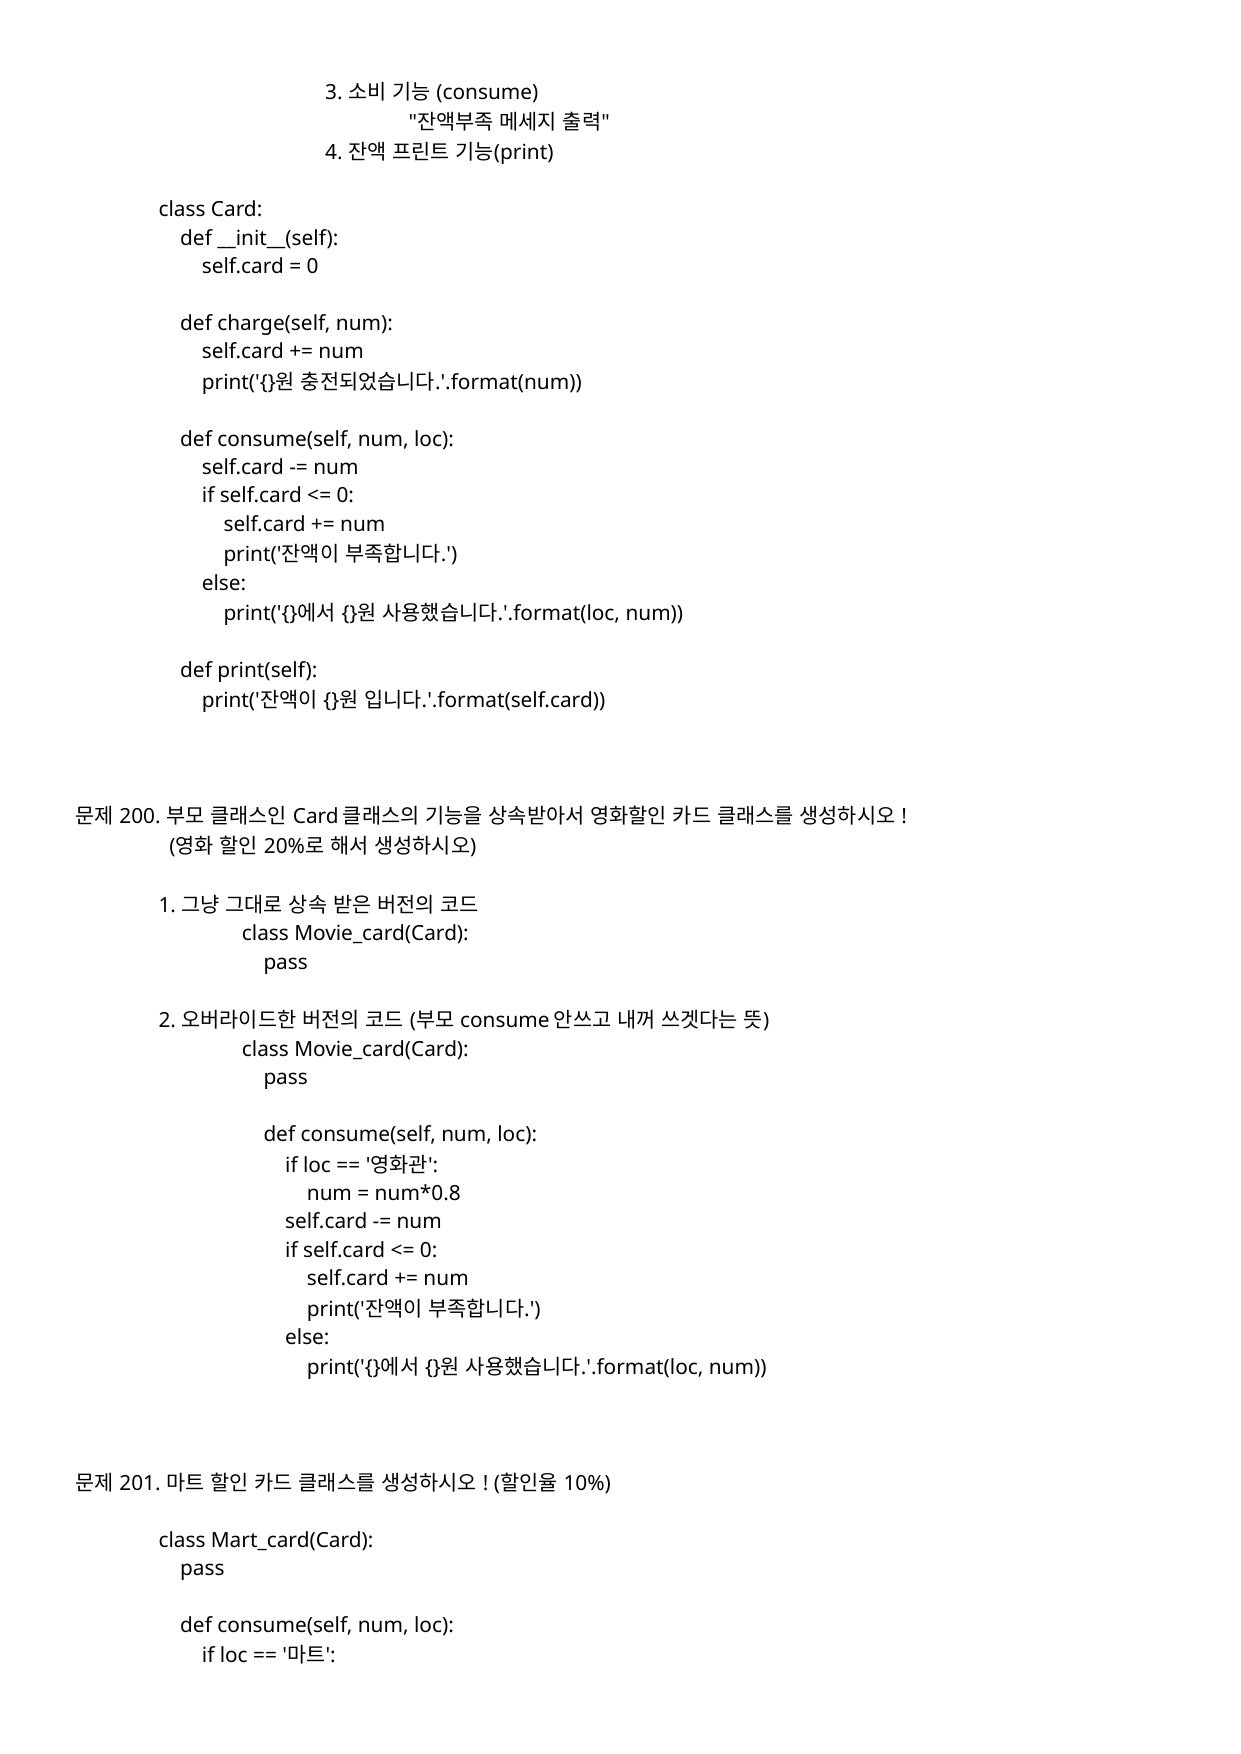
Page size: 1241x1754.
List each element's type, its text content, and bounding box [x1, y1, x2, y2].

text def charge(self, num): [75, 308, 1165, 337]
text def consume(self, num, loc): [75, 1119, 1165, 1148]
text self.card += num [75, 1263, 1165, 1292]
text print('잔액이 부족합니다.') [75, 1292, 1165, 1322]
text if self.card <= 0: [75, 481, 1165, 509]
text print('{}에서 {}원 사용했습니다.'.format(loc, num)) [75, 596, 1165, 627]
text self.card += num [75, 509, 1165, 537]
text num = num*0.8 [75, 1178, 1165, 1207]
text pass [75, 1553, 1165, 1582]
text self.card += num [75, 337, 1165, 365]
text if loc == '영화관': [75, 1148, 1165, 1178]
text def __init__(self): [75, 223, 1165, 251]
text print('잔액이 {}원 입니다.'.format(self.card)) [75, 683, 1165, 714]
text print('잔액이 부족합니다.') [75, 537, 1165, 568]
text class Movie_card(Card): [75, 918, 1165, 947]
text class Movie_card(Card): [75, 1034, 1165, 1062]
text pass [75, 947, 1165, 975]
text def print(self): [75, 655, 1165, 683]
text else: [75, 568, 1165, 596]
text 1. 그냥 그대로 상속 받은 버전의 코드 [75, 888, 1165, 918]
text 2. 오버라이드한 버전의 코드 (부모 consume안쓰고 내꺼 쓰겟다는 뜻) [75, 1004, 1165, 1034]
text self.card -= num [75, 452, 1165, 481]
text (영화 할인 20%로 해서 생성하시오) [75, 829, 1165, 860]
text "잔액부족 메세지 출력" [75, 105, 1165, 136]
text if loc == '마트': [75, 1639, 1165, 1669]
text print('{}에서 {}원 사용했습니다.'.format(loc, num)) [75, 1351, 1165, 1381]
text def consume(self, num, loc): [75, 424, 1165, 452]
text print('{}원 충전되었습니다.'.format(num)) [75, 365, 1165, 395]
text pass [75, 1062, 1165, 1091]
text if self.card <= 0: [75, 1235, 1165, 1263]
text 문제 201. 마트 할인 카드 클래스를 생성하시오 ! (할인율 10%) [75, 1466, 1165, 1497]
text self.card -= num [75, 1207, 1165, 1235]
text class Card: [75, 194, 1165, 223]
text 4. 잔액 프린트 기능(print) [75, 136, 1165, 166]
text self.card = 0 [75, 251, 1165, 280]
text 문제 200. 부모 클래스인 Card클래스의 기능을 상속받아서 영화할인 카드 클래스를 생성하시오 ! [75, 799, 1165, 829]
text else: [75, 1322, 1165, 1351]
text 3. 소비 기능 (consume) [75, 75, 1165, 105]
text class Mart_card(Card): [75, 1525, 1165, 1553]
text def consume(self, num, loc): [75, 1610, 1165, 1639]
